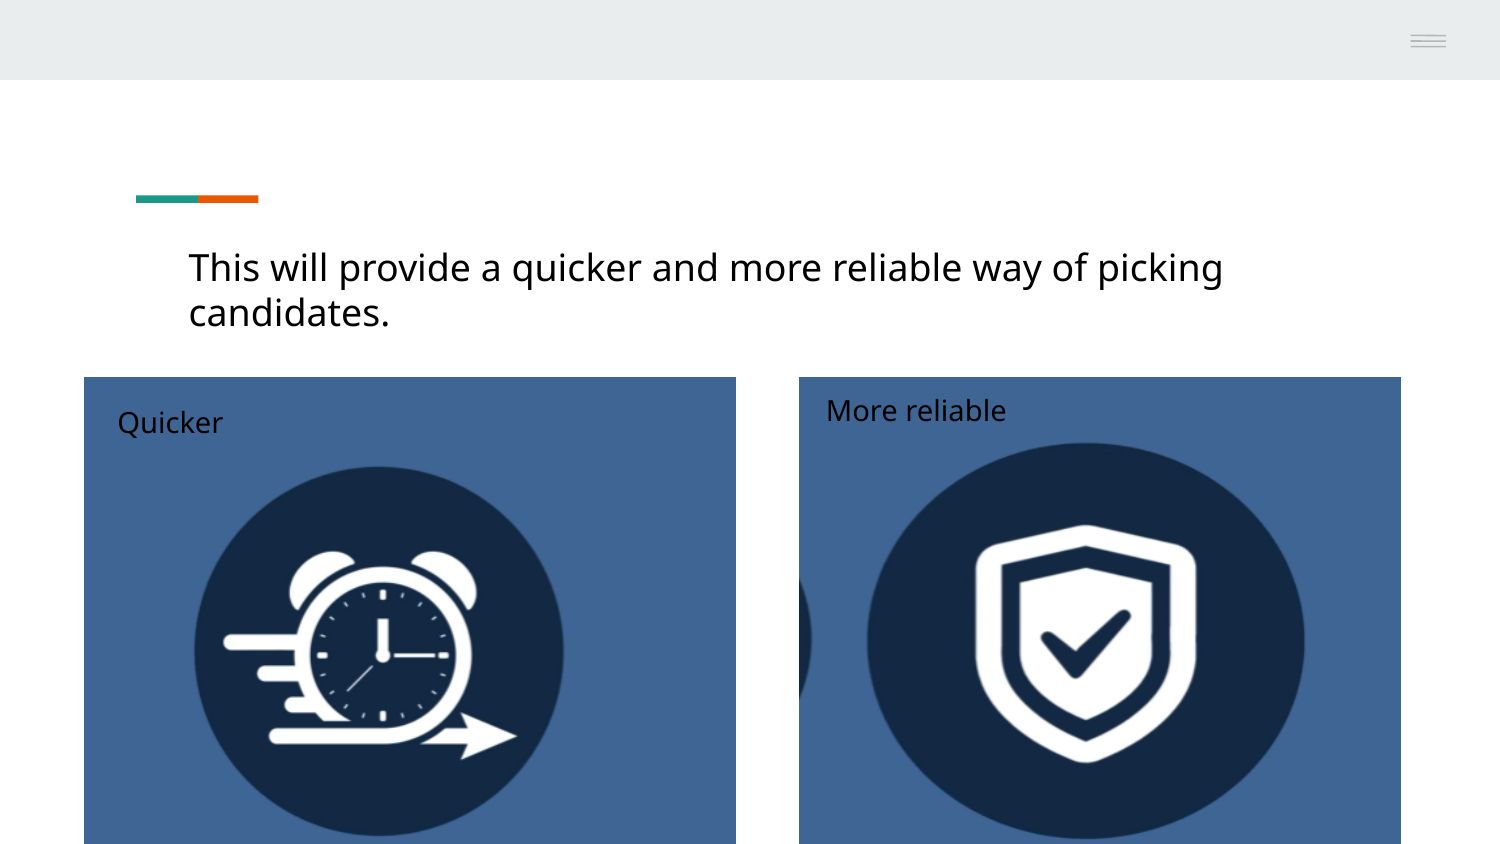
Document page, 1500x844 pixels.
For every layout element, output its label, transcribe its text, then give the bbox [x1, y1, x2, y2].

picture [84, 377, 736, 844]
text_box Quicker [102, 388, 499, 455]
text_box More reliable [810, 377, 1290, 443]
picture [799, 377, 1401, 844]
text_box This will provide a quicker and more reliable way of picking candidates. [173, 229, 1443, 350]
